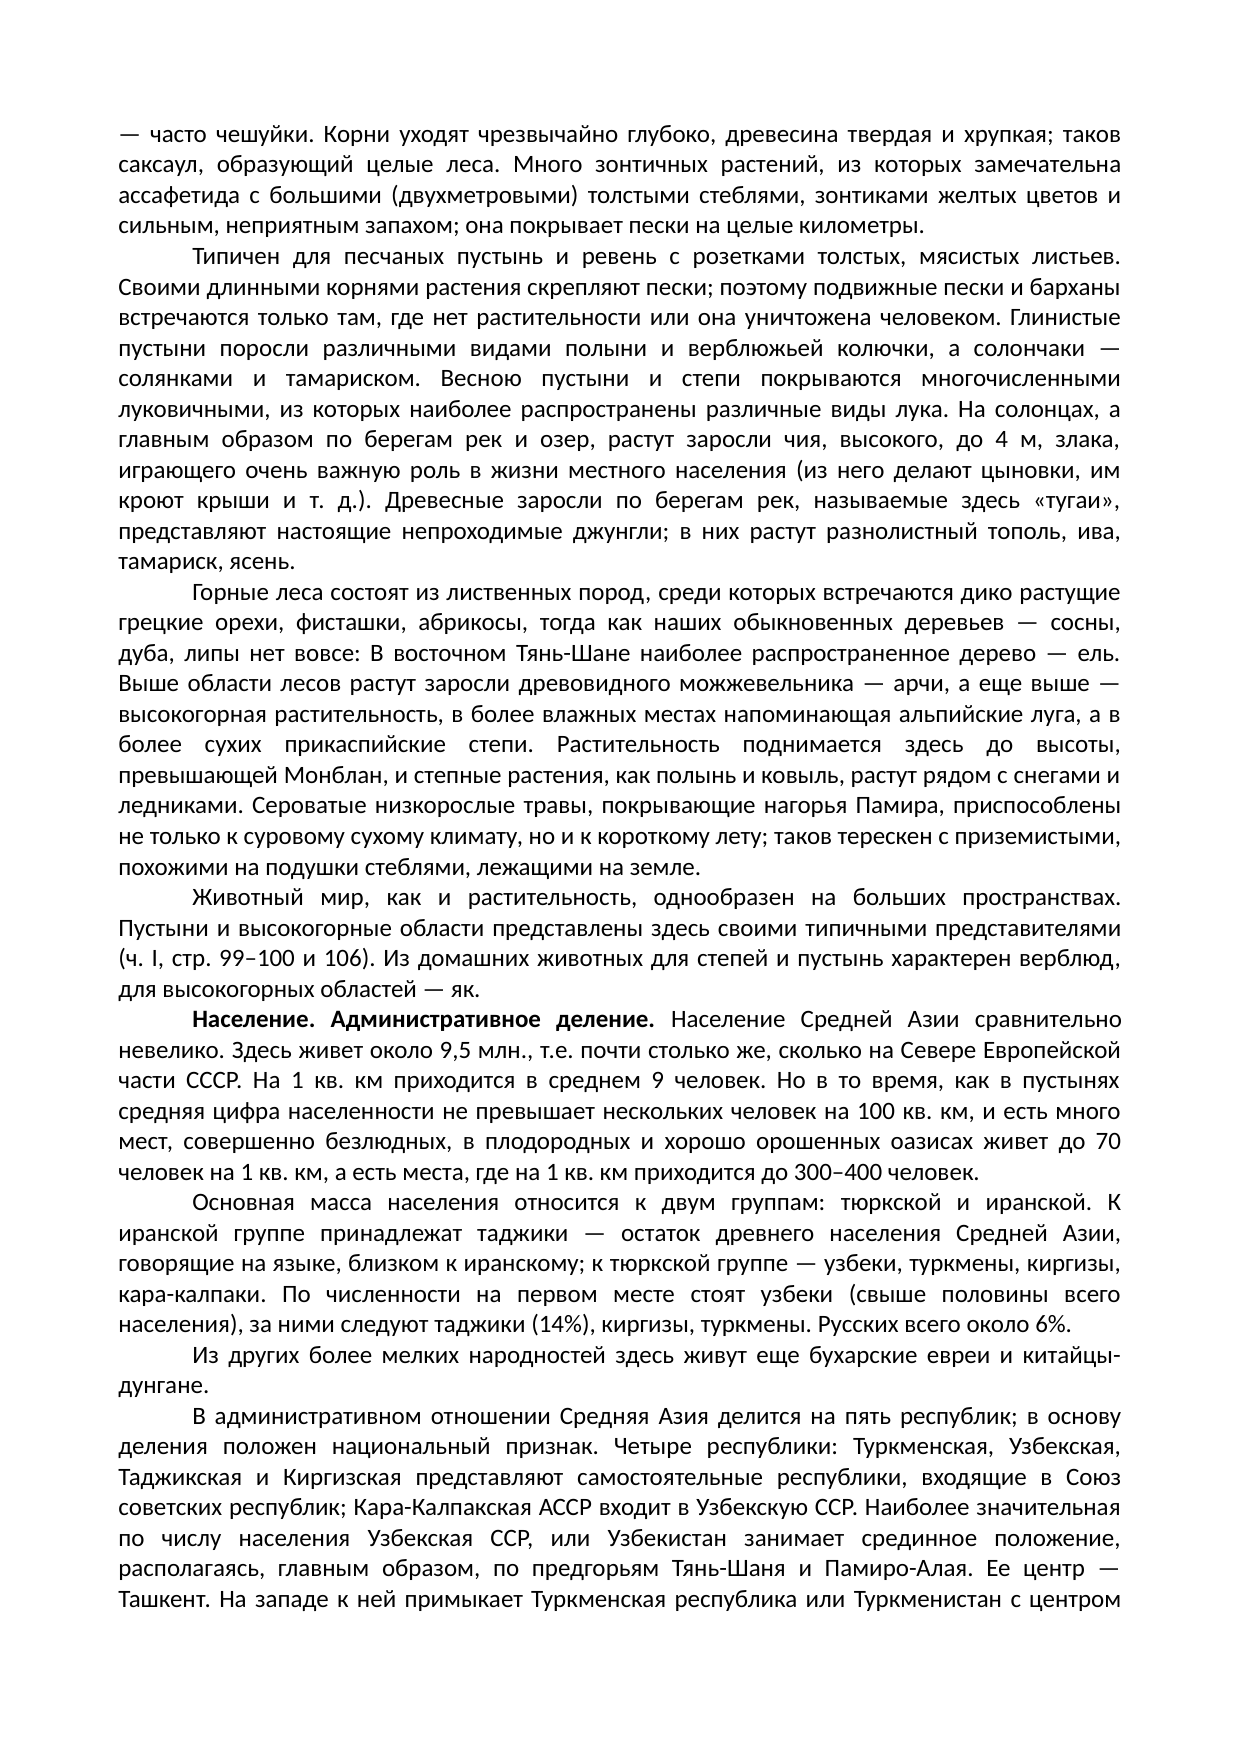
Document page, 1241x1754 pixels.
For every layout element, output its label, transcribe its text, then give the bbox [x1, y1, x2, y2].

text Основная масса населения относится к двум группам: тюркской и иранской. К иранской группе принадлежат таджики — остаток древнего населения Средней Азии, говорящие на языке, близком к иранскому; к тюркской группе — узбеки, туркмены, киргизы, кара-калпаки. По численности на первом месте стоят узбеки (свыше половины всего населения), за ними следуют таджики (14%), киргизы, туркмены. Русских всего около 6%. [118, 1186, 1122, 1339]
text В административном отношении Средняя Азия делится на пять республик; в основу деления положен национальный признак. Четыре республики: Туркменская, Узбекская, Таджикская и Киргизская представляют самостоятельные республики, входящие в Союз советских республик; Кара-Калпакская АССР входит в Узбекскую ССР. Наиболее значительная по числу населения Узбекская ССР, или Узбекистан занимает срединное положение, располагаясь, главным образом, по предгорьям Тянь-Шаня и Памиро-Алая. Ее центр — Ташкент. На западе к ней примыкает Туркменская республика или Туркменистан с центром [118, 1400, 1122, 1614]
text Горные леса состоят из лиственных пород, среди которых встречаются дико растущие грецкие орехи, фисташки, абрикосы, тогда как наших обыкновенных деревьев — сосны, дуба, липы нет вовсе: В восточном Тянь-Шане наиболее распространенное дерево — ель. Выше области лесов растут заросли древовидного можжевельника — арчи, а еще выше — высокогорная растительность, в более влажных местах напоминающая альпийские луга, а в более сухих прикаспийские степи. Растительность поднимается здесь до высоты, превышающей Монблан, и степные растения, как полынь и ковыль, растут рядом с снегами и ледниками. Сероватые низкорослые травы, покрывающие нагорья Памира, приспособлены не только к суровому сухому климату, но и к короткому лету; таков терескен с приземистыми, похожими на подушки стеблями, лежащими на земле. [118, 576, 1122, 881]
text — часто чешуйки. Корни уходят чрезвычайно глубоко, древесина твердая и хрупкая; таков саксаул, образующий целые леса. Много зонтичных растений, из которых замечательна ассафетида с большими (двухметровыми) толстыми стеблями, зонтиками желтых цветов и сильным, неприятным запахом; она покрывает пески на целые километры. [118, 118, 1122, 240]
text Типичен для песчаных пустынь и ревень с розетками толстых, мясистых листьев. Своими длинными корнями растения скрепляют пески; поэтому подвижные пески и барханы встречаются только там, где нет растительности или она уничтожена человеком. Глинистые пустыни поросли различными видами полыни и верблюжьей колючки, а солончаки — солянками и тамариском. Весною пустыни и степи покрываются многочисленными луковичными, из которых наиболее распространены различные виды лука. На солонцах, а главным образом по берегам рек и озер, растут заросли чия, высокого, до 4 м, злака, играющего очень важную роль в жизни местного населения (из него делают цыновки, им кроют крыши и т. д.). Древесные заросли по берегам рек, называемые здесь «тугаи», представляют настоящие непроходимые джунгли; в них растут разнолистный тополь, ива, тамариск, ясень. [118, 240, 1122, 576]
text Население. Административное деление. Население Средней Азии сравнительно невелико. Здесь живет около 9,5 млн., т.е. почти столько же, сколько на Севере Европейской части СССР. На 1 кв. км приходится в среднем 9 человек. Но в то время, как в пустынях средняя цифра населенности не превышает нескольких человек на 100 кв. км, и есть много мест, совершенно безлюдных, в плодородных и хорошо орошенных оазисах живет до 70 человек на 1 кв. км, а есть места, где на 1 кв. км приходится до 300–400 человек. [118, 1003, 1122, 1186]
text Из других более мелких народностей здесь живут еще бухарские евреи и китайцы-дунгане. [118, 1339, 1122, 1400]
text Животный мир, как и растительность, однообразен на больших пространствах. Пустыни и высокогорные области представлены здесь своими типичными представителями (ч. I, стр. 99–100 и 106). Из домашних животных для степей и пустынь характерен верблюд, для высокогорных областей — як. [118, 881, 1122, 1003]
